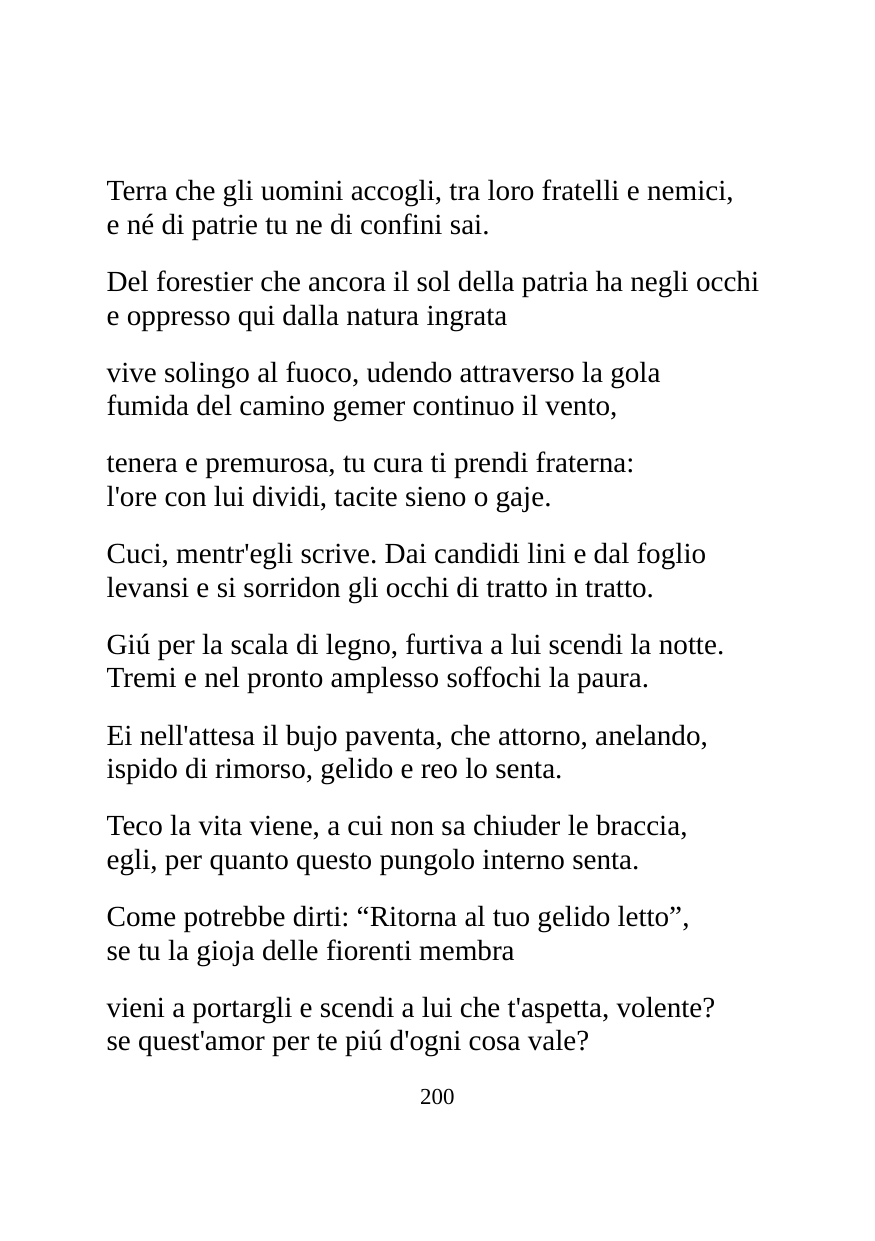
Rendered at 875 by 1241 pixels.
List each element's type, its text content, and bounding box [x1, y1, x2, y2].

text Tremi e nel pronto amplesso soffochi la paura. [106, 661, 768, 694]
text vive solingo al fuoco, udendo attraverso la gola [106, 355, 768, 388]
text l'ore con lui dividi, tacite sieno o gaje. [106, 479, 768, 513]
text Come potrebbe dirti: “Ritorna al tuo gelido letto”, [106, 899, 768, 933]
text Cuci, mentr'egli scrive. Dai candidi lini e dal foglio [106, 536, 768, 570]
text vieni a portargli e scendi a lui che t'aspetta, volente? [106, 990, 768, 1023]
text se tu la gioja delle fiorenti membra [106, 933, 768, 966]
text egli, per quanto questo pungolo interno senta. [106, 842, 768, 876]
text fumida del camino gemer continuo il vento, [106, 388, 768, 422]
text Teco la vita viene, a cui non sa chiuder le braccia, [106, 808, 768, 842]
text e né di patrie tu ne di confini sai. [106, 207, 768, 241]
text Terra che gli uomini accogli, tra loro fratelli e nemici, [106, 173, 768, 207]
text Ei nell'attesa il bujo paventa, che attorno, anelando, [106, 718, 768, 751]
text tenera e premurosa, tu cura ti prendi fraterna: [106, 446, 768, 479]
text ispido di rimorso, gelido e reo lo senta. [106, 751, 768, 785]
text se quest'amor per te piú d'ogni cosa vale? [106, 1023, 768, 1057]
text Del forestier che ancora il sol della patria ha negli occhi [106, 264, 768, 298]
text levansi e si sorridon gli occhi di tratto in tratto. [106, 570, 768, 603]
text e oppresso qui dalla natura ingrata [106, 298, 768, 331]
text Giú per la scala di legno, furtiva a lui scendi la notte. [106, 627, 768, 661]
